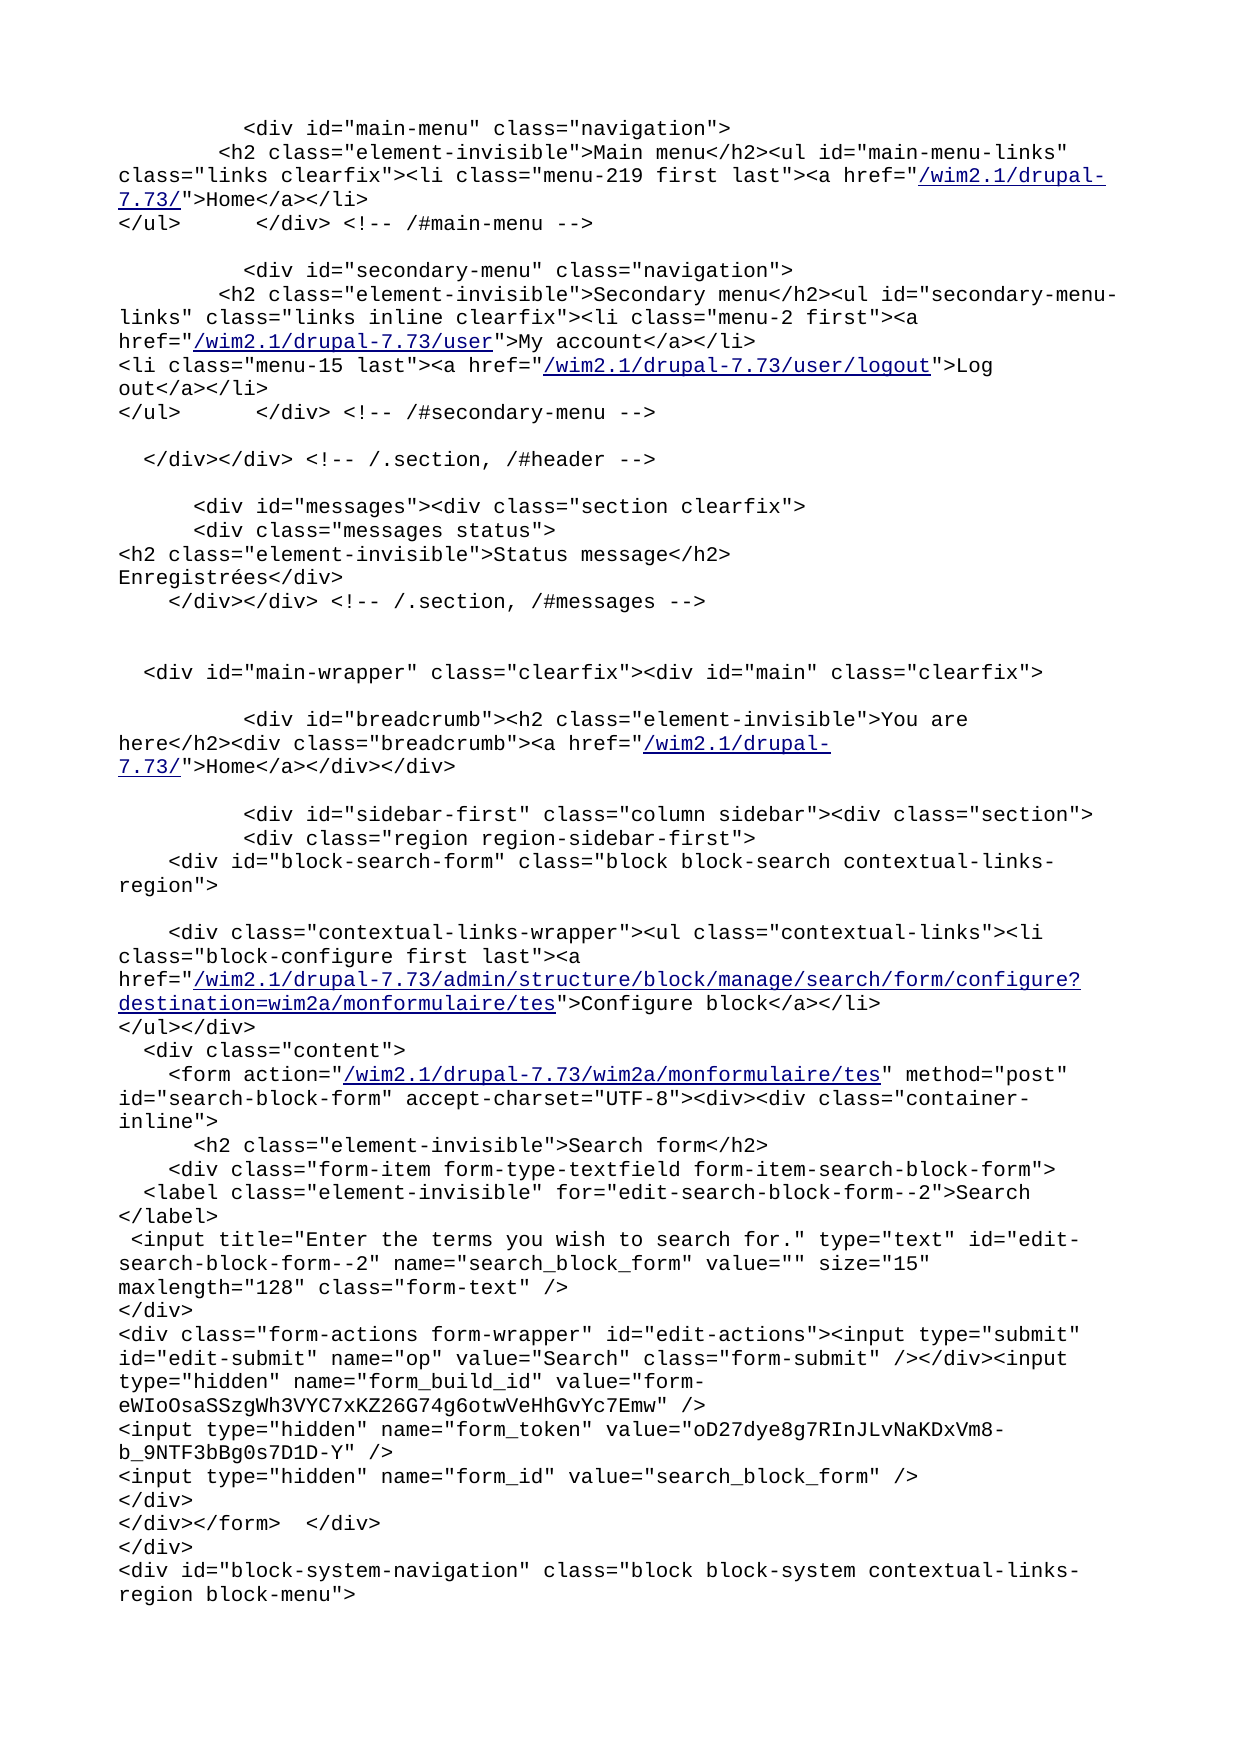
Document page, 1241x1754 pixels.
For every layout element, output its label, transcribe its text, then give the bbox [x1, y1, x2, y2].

text <div class="form-item form-type-textfield form-item-search-block-form"> [118, 1158, 1122, 1182]
text </div></div> <!-- /.section, /#messages --> [118, 591, 1122, 615]
text <div id="block-system-navigation" class="block block-system contextual-links-region block-menu"> [118, 1561, 1122, 1608]
text <form action="/wim2.1/drupal-7.73/wim2a/monformulaire/tes" method="post" id="search-block-form" accept-charset="UTF-8"><div><div class="container-inline"> [118, 1064, 1122, 1135]
text </ul></div> [118, 1017, 1122, 1040]
text Enregistrées</div> [118, 567, 1122, 591]
text </div> [118, 1300, 1122, 1324]
text <div class="content"> [118, 1040, 1122, 1064]
text <div class="contextual-links-wrapper"><ul class="contextual-links"><li class="block-configure first last"><a href="/wim2.1/drupal-7.73/admin/structure/block/manage/search/form/configure?destination=wim2a/monformulaire/tes">Configure block</a></li> [118, 922, 1122, 1017]
text <div id="sidebar-first" class="column sidebar"><div class="section"> [118, 804, 1122, 827]
text <div id="main-menu" class="navigation"> [118, 118, 1122, 142]
text </div></form> </div> [118, 1513, 1122, 1537]
text <input type="hidden" name="form_token" value="oD27dye8g7RInJLvNaKDxVm8-b_9NTF3bBg0s7D1D-Y" /> [118, 1419, 1122, 1466]
text <li class="menu-15 last"><a href="/wim2.1/drupal-7.73/user/logout">Log out</a></li> [118, 354, 1122, 402]
text </div> [118, 1537, 1122, 1561]
text <div id="secondary-menu" class="navigation"> [118, 260, 1122, 284]
text </div> [118, 1489, 1122, 1513]
text <div class="form-actions form-wrapper" id="edit-actions"><input type="submit" id="edit-submit" name="op" value="Search" class="form-submit" /></div><input type="hidden" name="form_build_id" value="form-eWIoOsaSSzgWh3VYC7xKZ26G74g6otwVeHhGvYc7Emw" /> [118, 1324, 1122, 1419]
text <h2 class="element-invisible">Secondary menu</h2><ul id="secondary-menu-links" class="links inline clearfix"><li class="menu-2 first"><a href="/wim2.1/drupal-7.73/user">My account</a></li> [118, 284, 1122, 354]
text <h2 class="element-invisible">Search form</h2> [118, 1135, 1122, 1158]
text <div id="messages"><div class="section clearfix"> [118, 496, 1122, 520]
text </div></div> <!-- /.section, /#header --> [118, 449, 1122, 473]
text <div id="block-search-form" class="block block-search contextual-links-region"> [118, 851, 1122, 898]
text <div id="main-wrapper" class="clearfix"><div id="main" class="clearfix"> [118, 662, 1122, 686]
text </ul> </div> <!-- /#secondary-menu --> [118, 402, 1122, 426]
text <div class="region region-sidebar-first"> [118, 827, 1122, 851]
text <h2 class="element-invisible">Main menu</h2><ul id="main-menu-links" class="links clearfix"><li class="menu-219 first last"><a href="/wim2.1/drupal-7.73/">Home</a></li> [118, 142, 1122, 213]
text <div id="breadcrumb"><h2 class="element-invisible">You are here</h2><div class="breadcrumb"><a href="/wim2.1/drupal-7.73/">Home</a></div></div> [118, 709, 1122, 780]
text <h2 class="element-invisible">Status message</h2> [118, 544, 1122, 567]
text <div class="messages status"> [118, 520, 1122, 544]
text </ul> </div> <!-- /#main-menu --> [118, 213, 1122, 236]
text <input type="hidden" name="form_id" value="search_block_form" /> [118, 1466, 1122, 1489]
text <input title="Enter the terms you wish to search for." type="text" id="edit-search-block-form--2" name="search_block_form" value="" size="15" maxlength="128" class="form-text" /> [118, 1229, 1122, 1300]
text <label class="element-invisible" for="edit-search-block-form--2">Search </label> [118, 1182, 1122, 1229]
